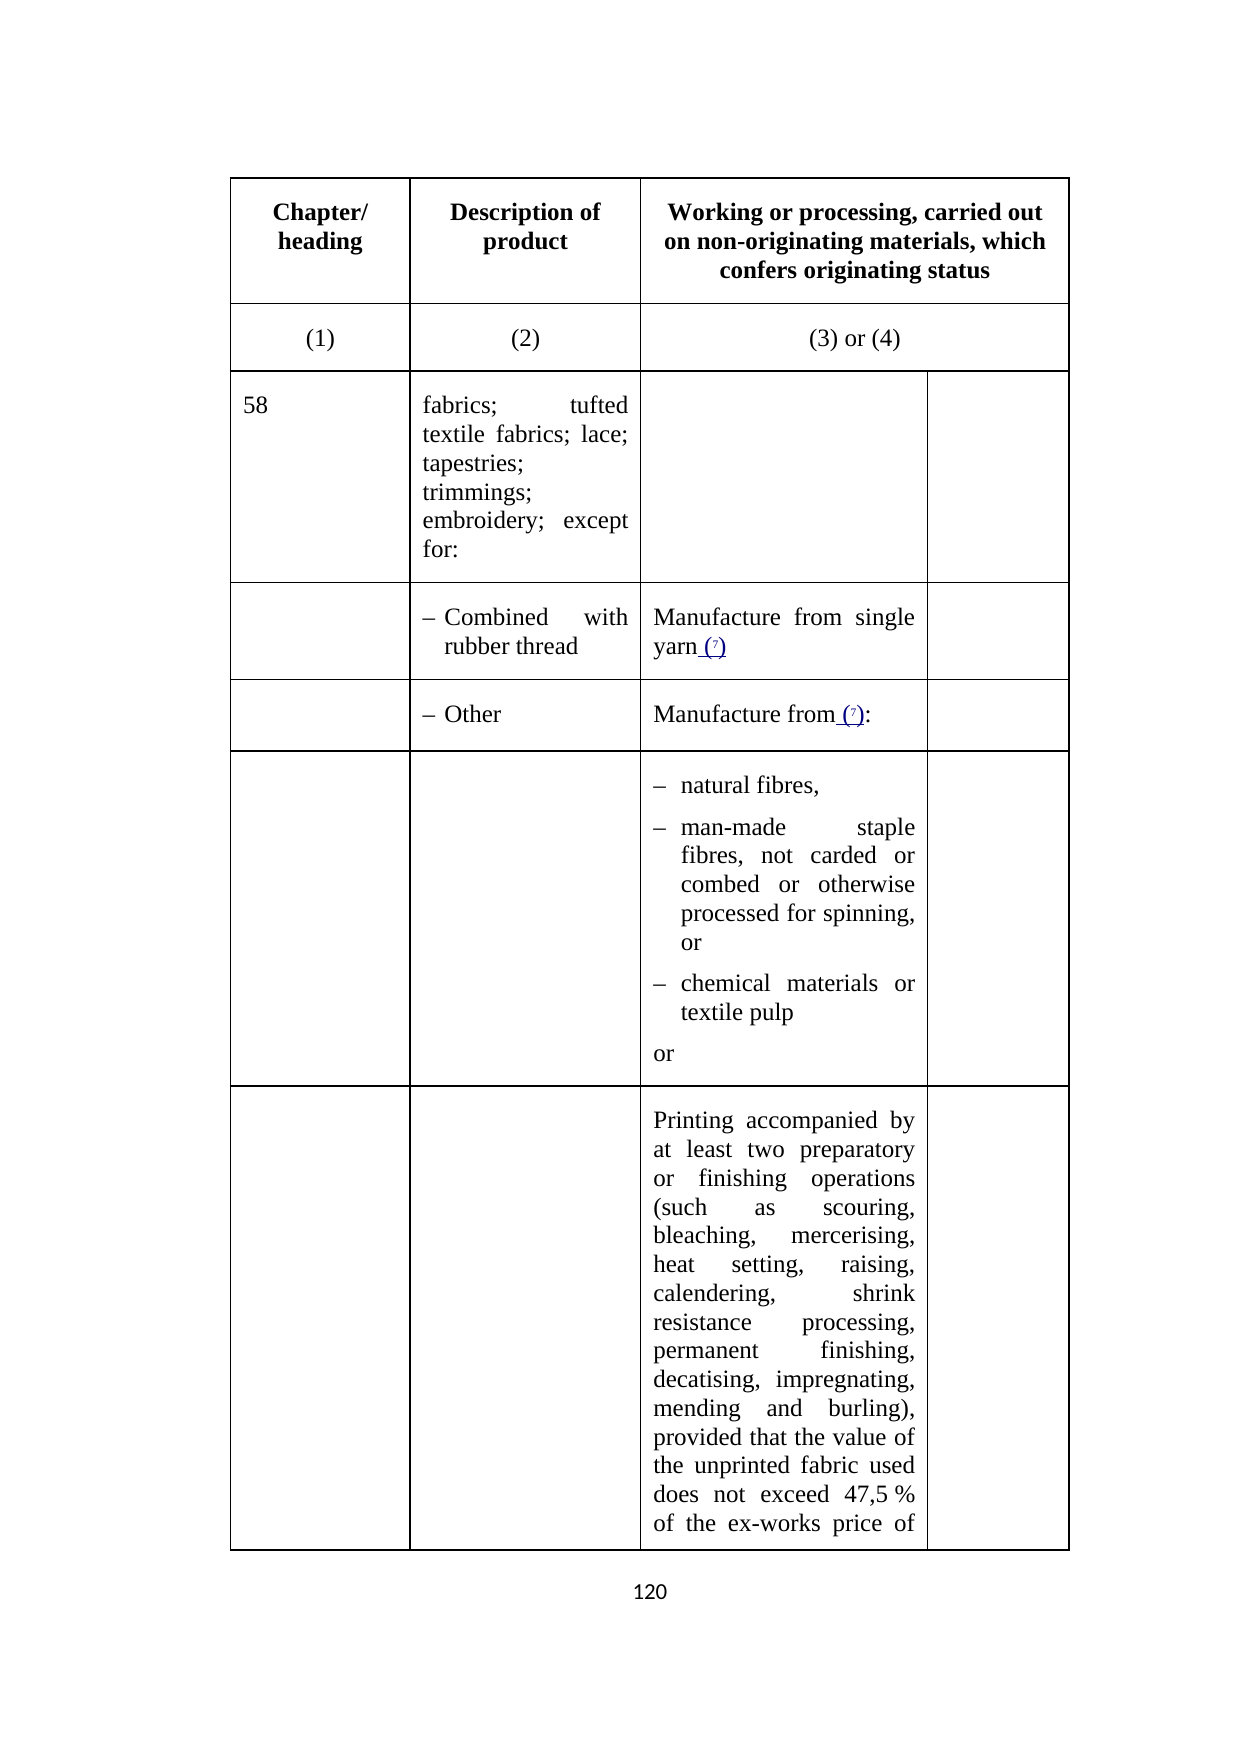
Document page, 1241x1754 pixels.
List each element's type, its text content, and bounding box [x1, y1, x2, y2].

table_cell [928, 583, 1068, 678]
table_cell [231, 583, 409, 678]
table_cell [928, 372, 1068, 582]
table_cell [411, 583, 640, 678]
table_cell (2) [411, 304, 640, 370]
table_header Other [444, 693, 628, 734]
table_cell [231, 1087, 409, 1549]
table_cell 58 [231, 372, 409, 582]
table_header Chapter/ heading [231, 179, 409, 302]
table_cell – [653, 805, 681, 962]
table_cell Printing accompanied by at least two preparatory or finishing operations (such as scouring, bleaching, mercerising, heat setting, raising, calendering, shrink resistance processing, permanent finishing, decatising, impregnating, mending and burling), provided that the value of the unprinted fabric used does not exceed 47,5 % of the ex-works price of [641, 1087, 927, 1549]
table_header – [653, 764, 681, 805]
table_cell [411, 680, 640, 750]
table_cell man-made staple fibres, not carded or combed or otherwise processed for spinning, or [681, 805, 915, 962]
table_cell [641, 372, 927, 582]
table_cell [231, 680, 409, 750]
table_header – [423, 596, 444, 666]
table_cell Manufacture from single yarn (7) [641, 583, 927, 678]
table_cell [928, 680, 1068, 750]
table_cell (1) [231, 304, 409, 370]
table_cell (3) or (4) [641, 304, 1068, 370]
table_cell – [653, 962, 681, 1032]
table_header – [423, 693, 444, 734]
table_cell [411, 752, 640, 1085]
table_cell fabrics; tufted textile fabrics; lace; tapestries; trimmings; embroidery; except for: [411, 372, 640, 582]
table_cell [231, 752, 409, 1085]
table_cell Manufacture from (7): [641, 680, 927, 750]
table_header Description of product [411, 179, 640, 302]
table_header natural fibres, [681, 764, 915, 805]
table_cell chemical materials or textile pulp [681, 962, 915, 1032]
table_header Combined with rubber thread [444, 596, 628, 666]
table_cell [411, 1087, 640, 1549]
table_cell or [641, 752, 927, 1085]
table_cell [928, 752, 1068, 1085]
table_cell [928, 1087, 1068, 1549]
table_header Working or processing, carried out on non-originating materials, which confers originating status [641, 179, 1068, 302]
